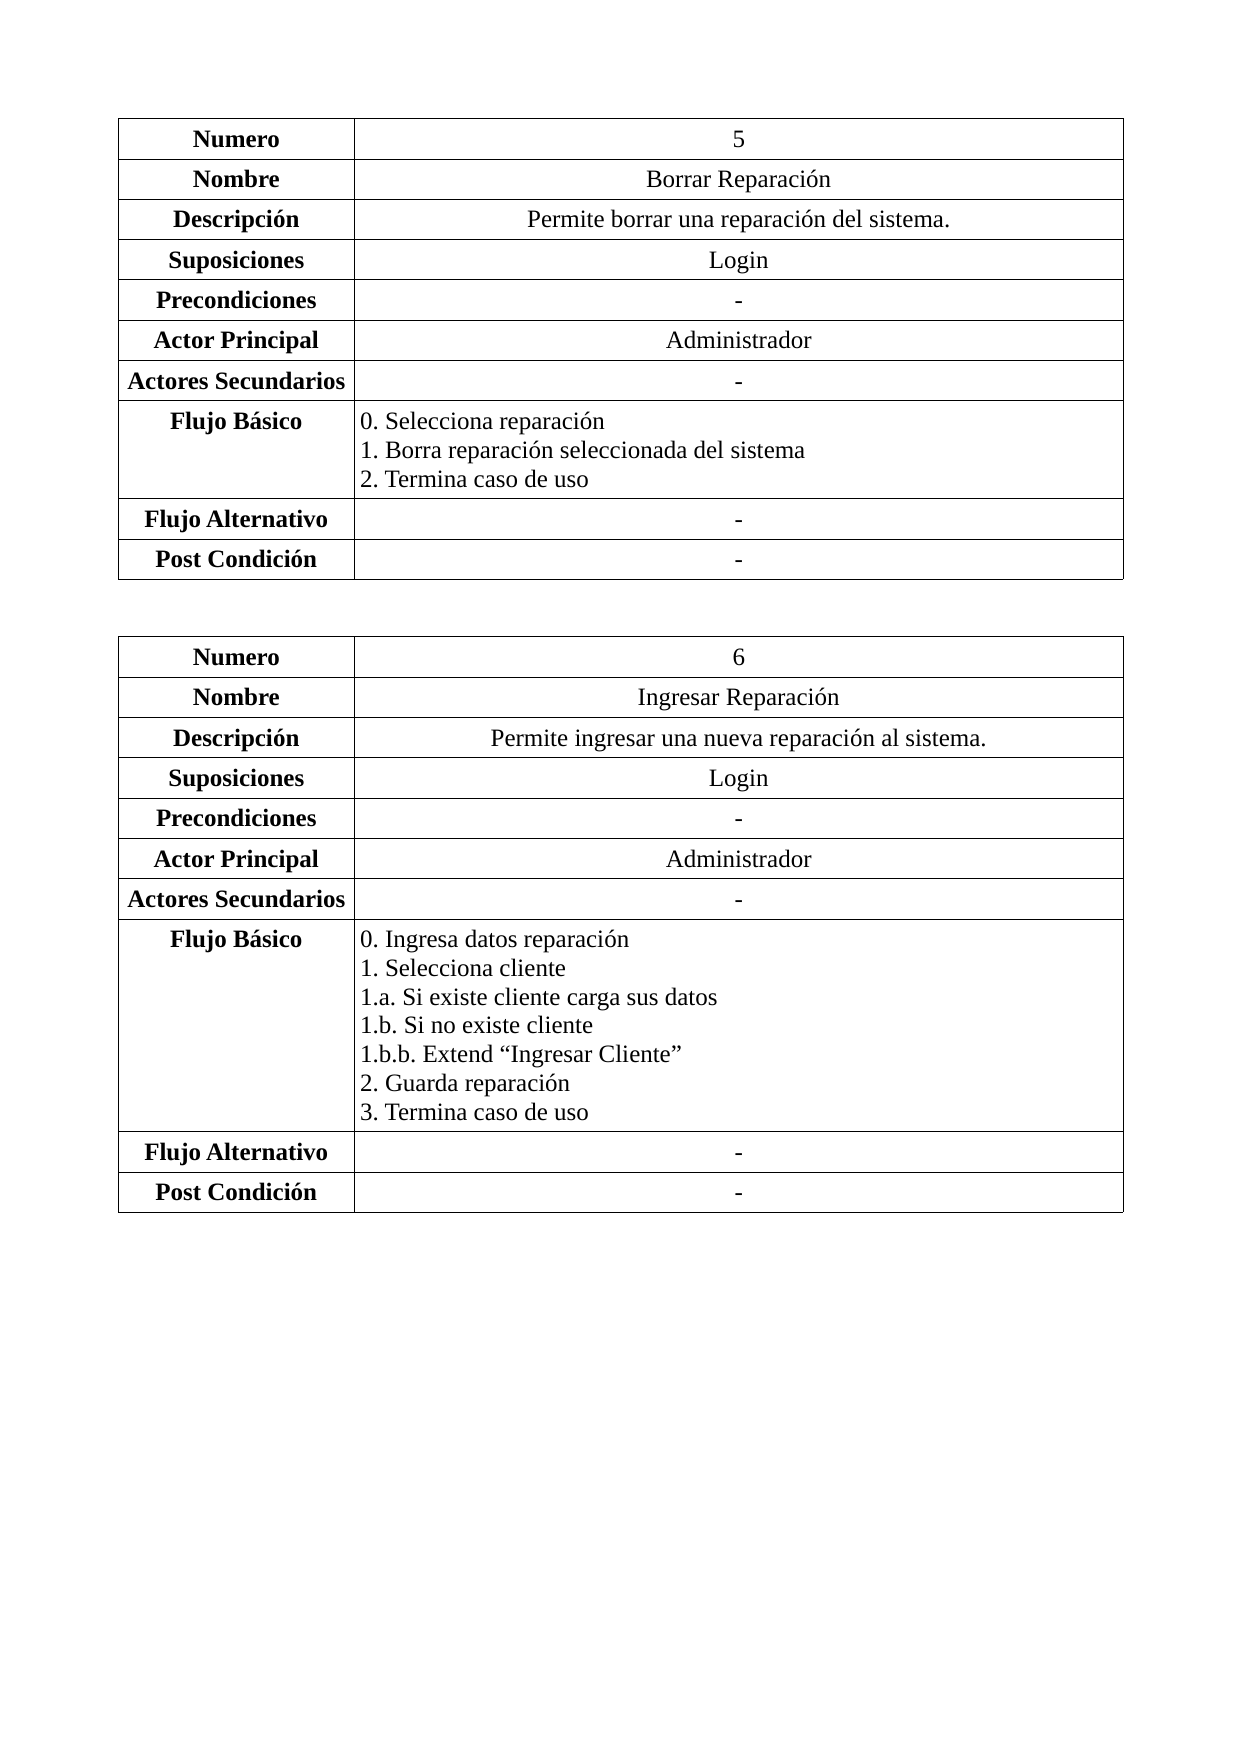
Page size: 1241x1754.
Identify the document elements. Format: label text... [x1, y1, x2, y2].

table_cell Actores Secundarios [119, 879, 354, 918]
table_header Numero [119, 637, 354, 677]
table_cell Borrar Reparación [355, 160, 1123, 199]
table_cell Suposiciones [119, 758, 354, 798]
table_cell Flujo Básico [119, 401, 354, 498]
table_cell - [355, 361, 1123, 400]
table_cell 0. Ingresa datos reparación 1. Selecciona cliente 1.a. Si existe cliente carga sus datos 1.b. Si no existe cliente 1.b.b. Extend “Ingresar Cliente” 2. Guarda reparación 3. Termina caso de uso [355, 920, 1123, 1131]
table_cell - [355, 799, 1123, 838]
table_cell Post Condición [119, 1173, 354, 1212]
table_cell Permite ingresar una nueva reparación al sistema. [355, 718, 1123, 757]
table_cell - [355, 280, 1123, 320]
table_cell Administrador [355, 839, 1123, 878]
table_cell Flujo Básico [119, 920, 354, 1131]
table_cell Suposiciones [119, 240, 354, 279]
table_cell Login [355, 240, 1123, 279]
table_cell Actores Secundarios [119, 361, 354, 400]
table_cell Nombre [119, 678, 354, 717]
table_cell Login [355, 758, 1123, 798]
table_header 5 [355, 119, 1123, 158]
table_cell - [355, 1173, 1123, 1212]
table_cell 0. Selecciona reparación 1. Borra reparación seleccionada del sistema 2. Termina caso de uso [355, 401, 1123, 498]
table_cell - [355, 879, 1123, 918]
table_cell Flujo Alternativo [119, 499, 354, 538]
table_cell Flujo Alternativo [119, 1132, 354, 1172]
table_cell Precondiciones [119, 280, 354, 320]
table_cell Ingresar Reparación [355, 678, 1123, 717]
table_cell Actor Principal [119, 321, 354, 360]
table_cell Actor Principal [119, 839, 354, 878]
table_cell - [355, 1132, 1123, 1172]
table_header 6 [355, 637, 1123, 677]
table_cell - [355, 540, 1123, 579]
table_cell Permite borrar una reparación del sistema. [355, 200, 1123, 239]
table_header Numero [119, 119, 354, 158]
table_cell Administrador [355, 321, 1123, 360]
table_cell Precondiciones [119, 799, 354, 838]
table_cell Descripción [119, 200, 354, 239]
table_cell Post Condición [119, 540, 354, 579]
table_cell Descripción [119, 718, 354, 757]
table_cell Nombre [119, 160, 354, 199]
table_cell - [355, 499, 1123, 538]
